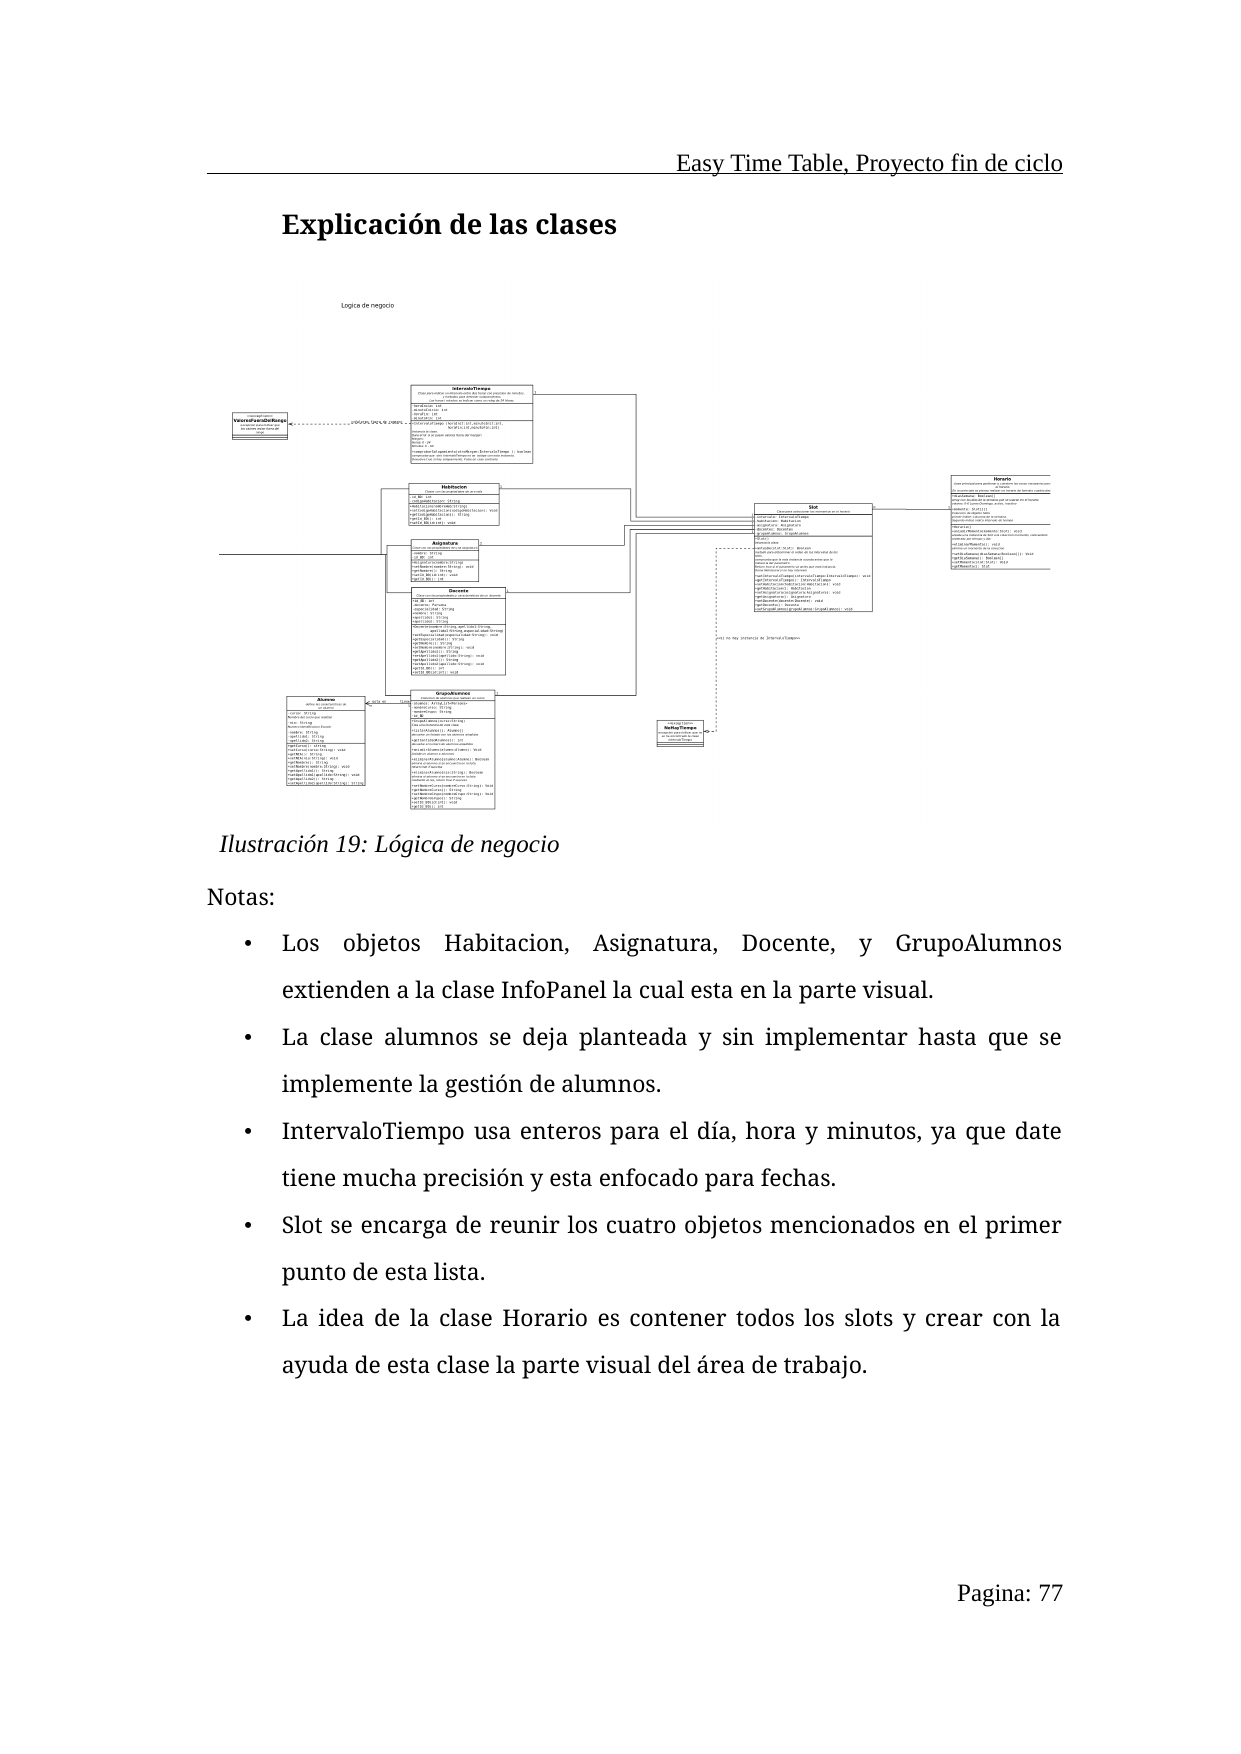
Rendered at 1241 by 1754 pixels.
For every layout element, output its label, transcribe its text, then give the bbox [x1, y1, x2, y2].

text Notas: [207, 827, 1063, 912]
text Explicación de las clases [207, 206, 1063, 243]
list La clase alumnos se deja planteada y sin implementar hasta que se implemente la gestión de alumnos. [244, 1021, 1063, 1099]
text Ilustración 19: Lógica de negocio [219, 825, 1051, 858]
list IntervaloTiempo usa enteros para el día, hora y minutos, ya que date tiene mucha precisión y esta enfocado para fechas. [244, 1115, 1063, 1193]
list Los objetos Habitacion, Asignatura, Docente, y GrupoAlumnos extienden a la clase InfoPanel la cual esta en la parte visual. [244, 927, 1063, 1005]
list La idea de la clase Horario es contener todos los slots y crear con la ayuda de esta clase la parte visual del área de trabajo. [244, 1302, 1063, 1380]
list Slot se encarga de reunir los cuatro objetos mencionados en el primer punto de esta lista. [244, 1208, 1063, 1287]
picture [219, 277, 1051, 825]
